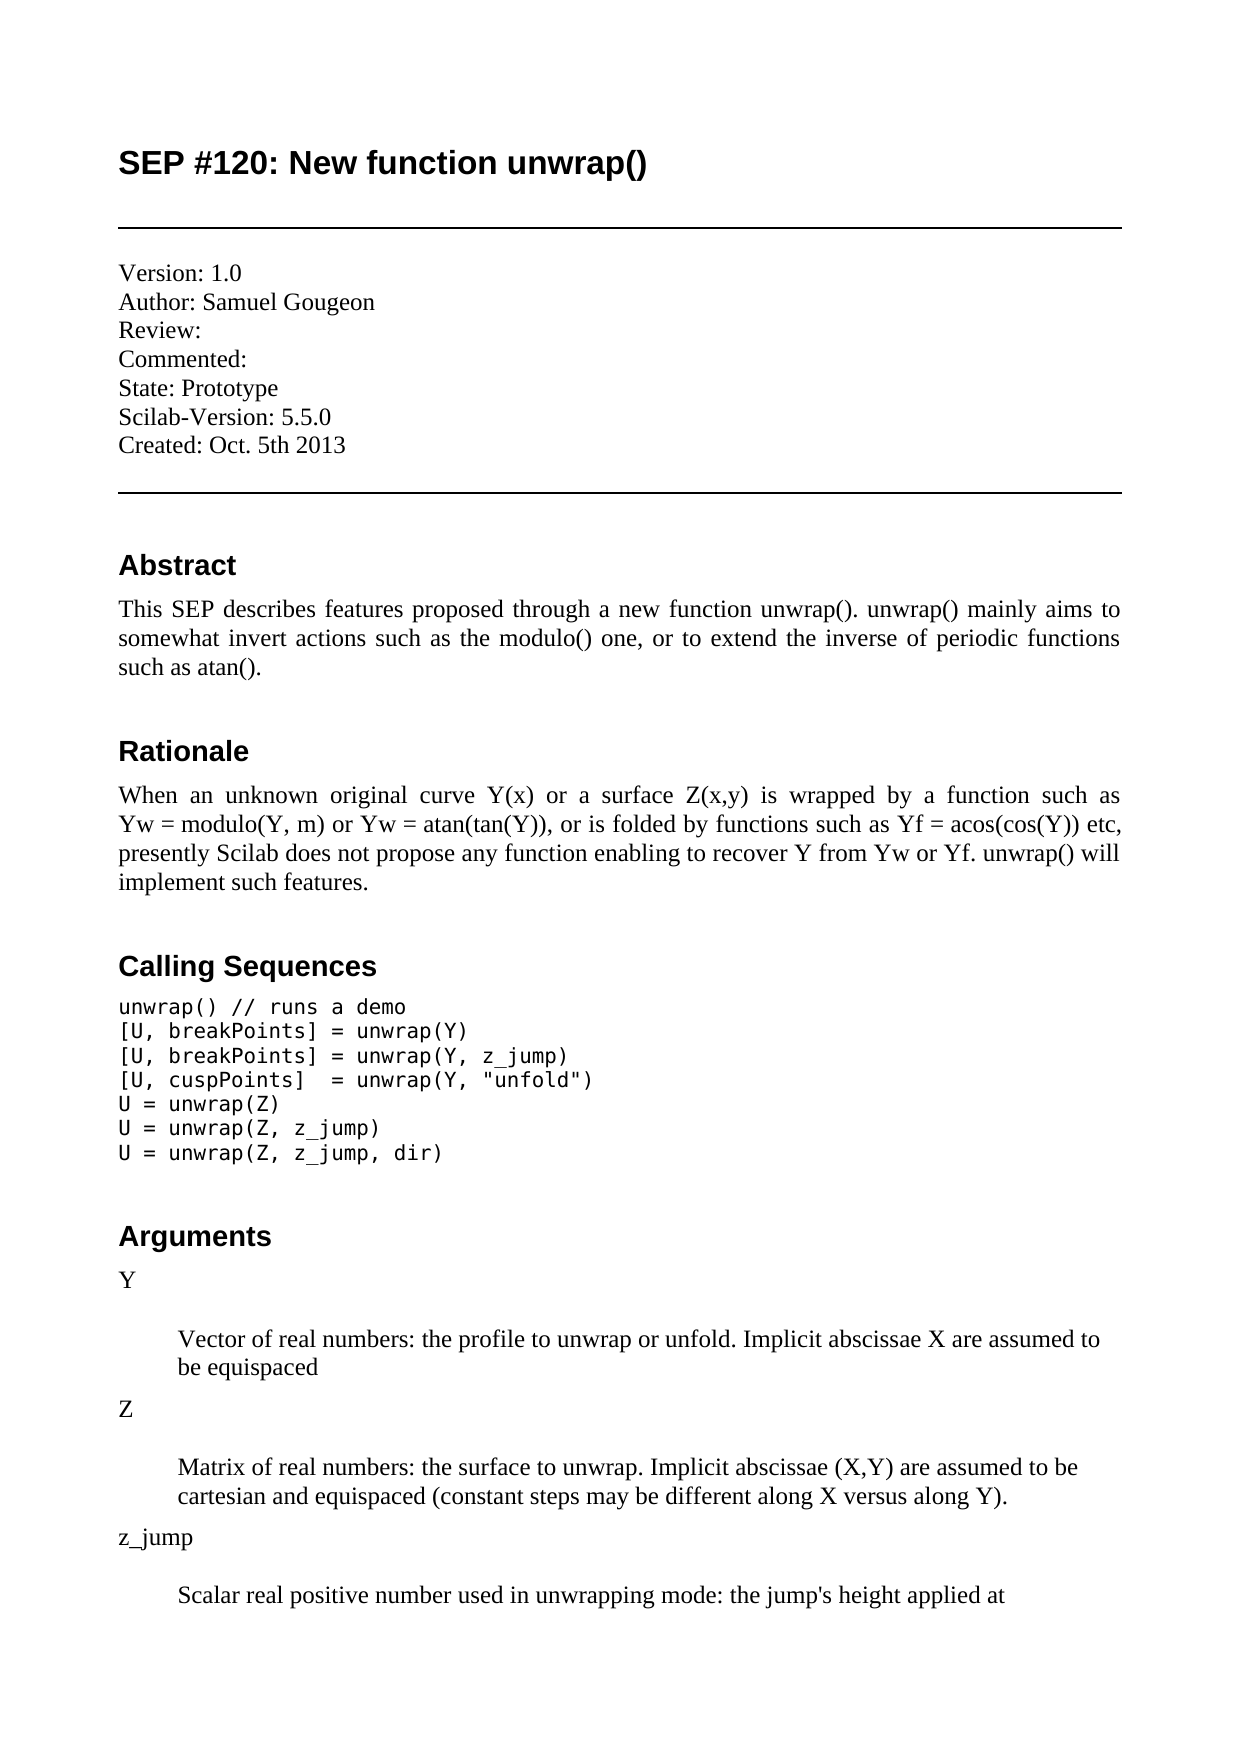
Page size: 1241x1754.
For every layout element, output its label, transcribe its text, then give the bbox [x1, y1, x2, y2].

text Scalar real positive number used in unwrapping mode: the jump's height applied at [177, 1580, 1122, 1609]
text Commented: [118, 344, 1122, 373]
text Version: 1.0 [118, 258, 1122, 287]
text unwrap() // runs a demo [118, 995, 1122, 1019]
text Scilab-Version: 5.5.0 [118, 402, 1122, 431]
text Vector of real numbers: the profile to unwrap or unfold. Implicit abscissae X are assumed to be equispaced [177, 1324, 1122, 1381]
text Created: Oct. 5th 2013 [118, 431, 1122, 459]
subtitle SEP #120: New function unwrap() [118, 143, 1122, 182]
text [U, cuspPoints] = unwrap(Y, "unfold") [118, 1068, 1122, 1092]
subtitle z_jump [118, 1522, 1122, 1551]
subtitle Z [118, 1394, 1122, 1422]
text Review: [118, 316, 1122, 344]
text [U, breakPoints] = unwrap(Y) [118, 1019, 1122, 1044]
subtitle Y [118, 1266, 1122, 1294]
text Matrix of real numbers: the surface to unwrap. Implicit abscissae (X,Y) are assumed to be cartesian and equispaced (constant steps may be different along X versus along Y). [177, 1452, 1122, 1509]
text State: Prototype [118, 373, 1122, 402]
text U = unwrap(Z) [118, 1092, 1122, 1116]
text When an unknown original curve Y(x) or a surface Z(x,y) is wrapped by a function such as Yw = modulo(Y, m) or Yw = atan(tan(Y)), or is folded by functions such as Yf = acos(cos(Y)) etc, presently Scilab does not propose any function enabling to recover Y from Yw or Yf. unwrap() will implement such features. [118, 780, 1122, 895]
subtitle Arguments [118, 1219, 1122, 1253]
text This SEP describes features proposed through a new function unwrap(). unwrap() mainly aims to somewhat invert actions such as the modulo() one, or to extend the inverse of periodic functions such as atan(). [118, 594, 1122, 681]
text U = unwrap(Z, z_jump) [118, 1116, 1122, 1141]
subtitle Rationale [118, 734, 1122, 768]
text U = unwrap(Z, z_jump, dir) [118, 1141, 1122, 1165]
text Author: Samuel Gougeon [118, 287, 1122, 316]
text [U, breakPoints] = unwrap(Y, z_jump) [118, 1044, 1122, 1068]
subtitle Calling Sequences [118, 949, 1122, 983]
subtitle Abstract [118, 548, 1122, 582]
